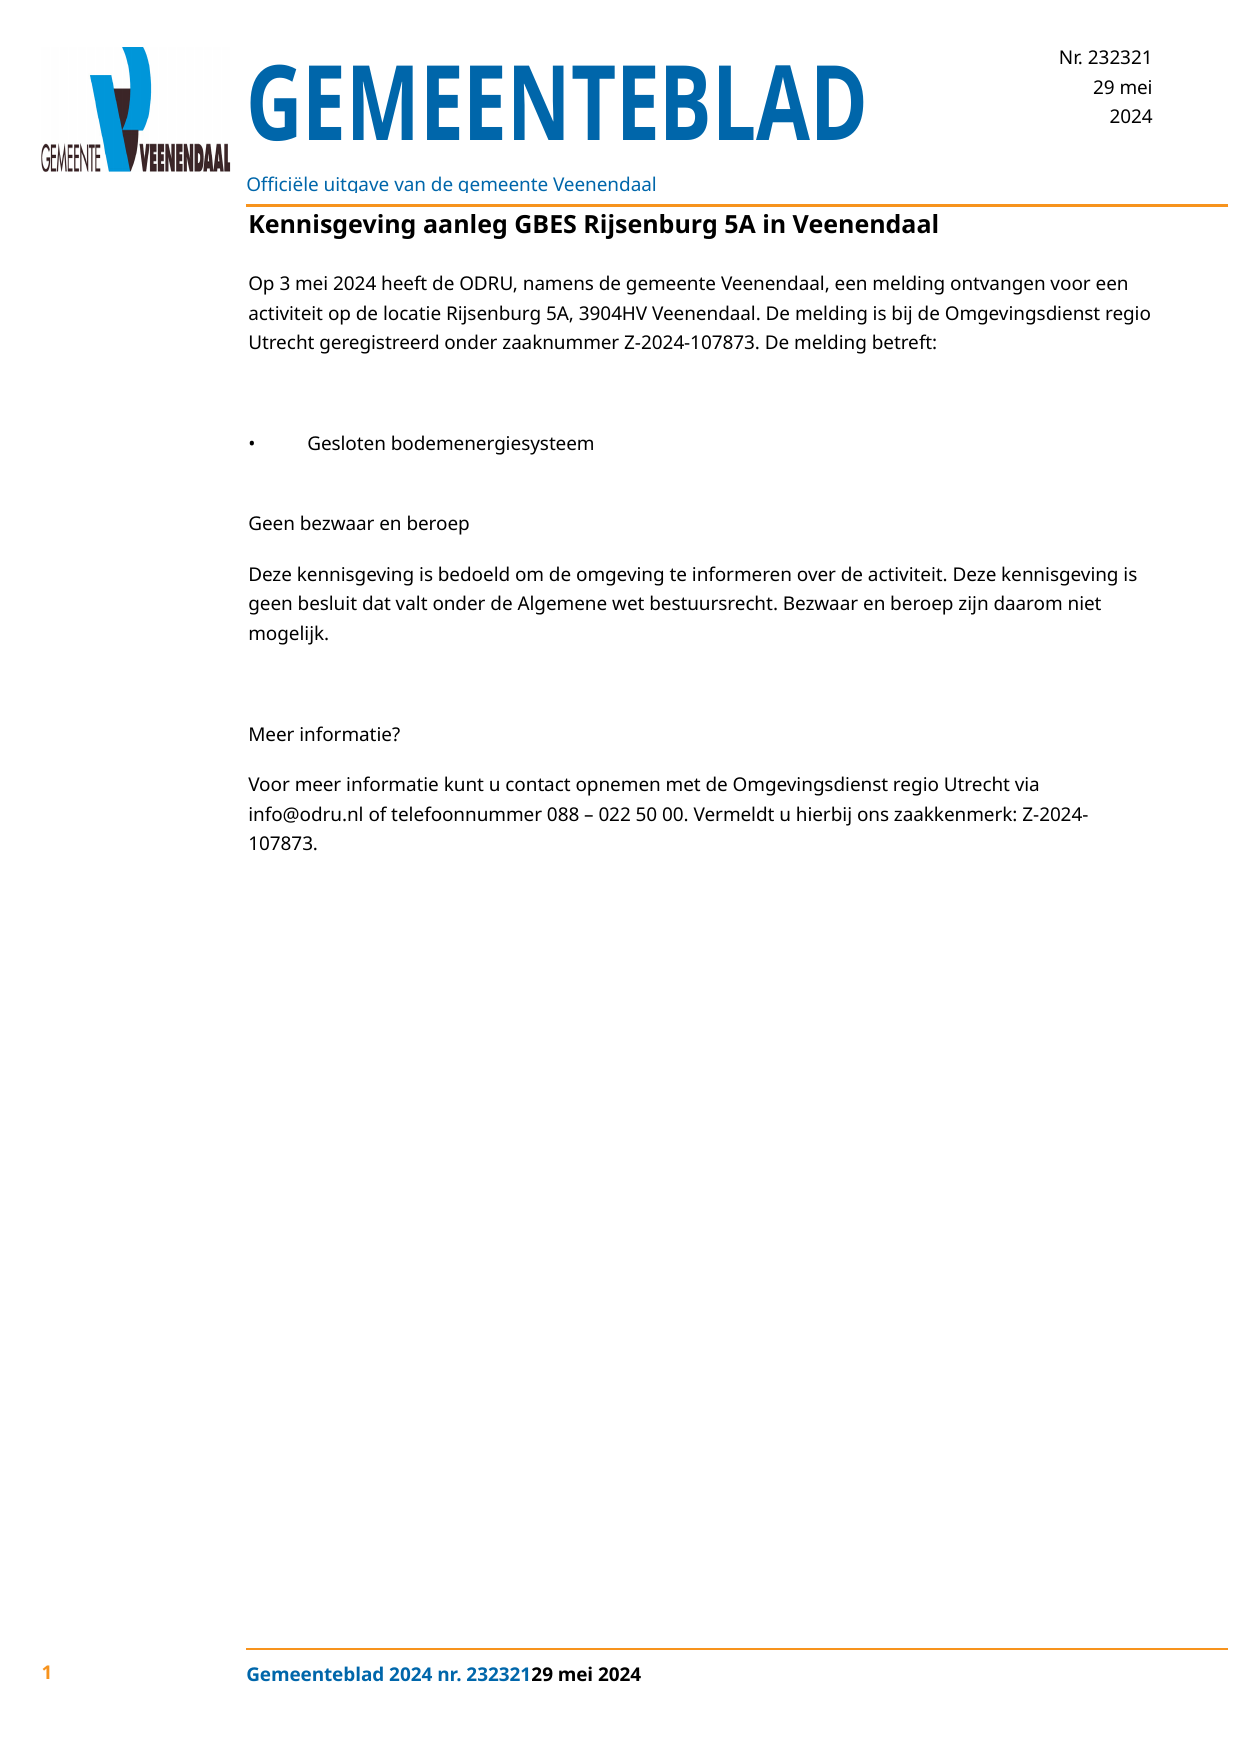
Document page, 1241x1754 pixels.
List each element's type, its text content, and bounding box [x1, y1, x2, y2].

picture [41, 47, 130, 172]
text Meer informatie? [248, 721, 1152, 746]
picture [123, 47, 231, 172]
text Deze kennisgeving is bedoeld om de omgeving te informeren over de activiteit. Deze kennisgeving is geen besluit dat valt onder de Algemene wet bestuursrecht. Bezwaar en beroep zijn daarom niet mogelijk. [248, 561, 1152, 646]
text Geen bezwaar en beroep [248, 510, 1152, 536]
text Op 3 mei 2024 heeft de ODRU, namens de gemeente Veenendaal, een melding ontvangen voor een activiteit op de locatie Rijsenburg 5A, 3904HV Veenendaal. De melding is bij de Omgevingsdienst regio Utrecht geregistreerd onder zaaknummer Z-2024-107873. De melding betreft: [248, 270, 1152, 355]
list Gesloten bodemenergiesysteem [248, 430, 1152, 456]
text Voor meer informatie kunt u contact opnemen met de Omgevingsdienst regio Utrecht via info@odru.nl of telefoonnummer 088 – 022 50 00. Vermeldt u hierbij ons zaakkenmerk: Z-2024-107873. [248, 771, 1152, 856]
text Kennisgeving aanleg GBES Rijsenburg 5A in Veenendaal [248, 207, 1152, 241]
